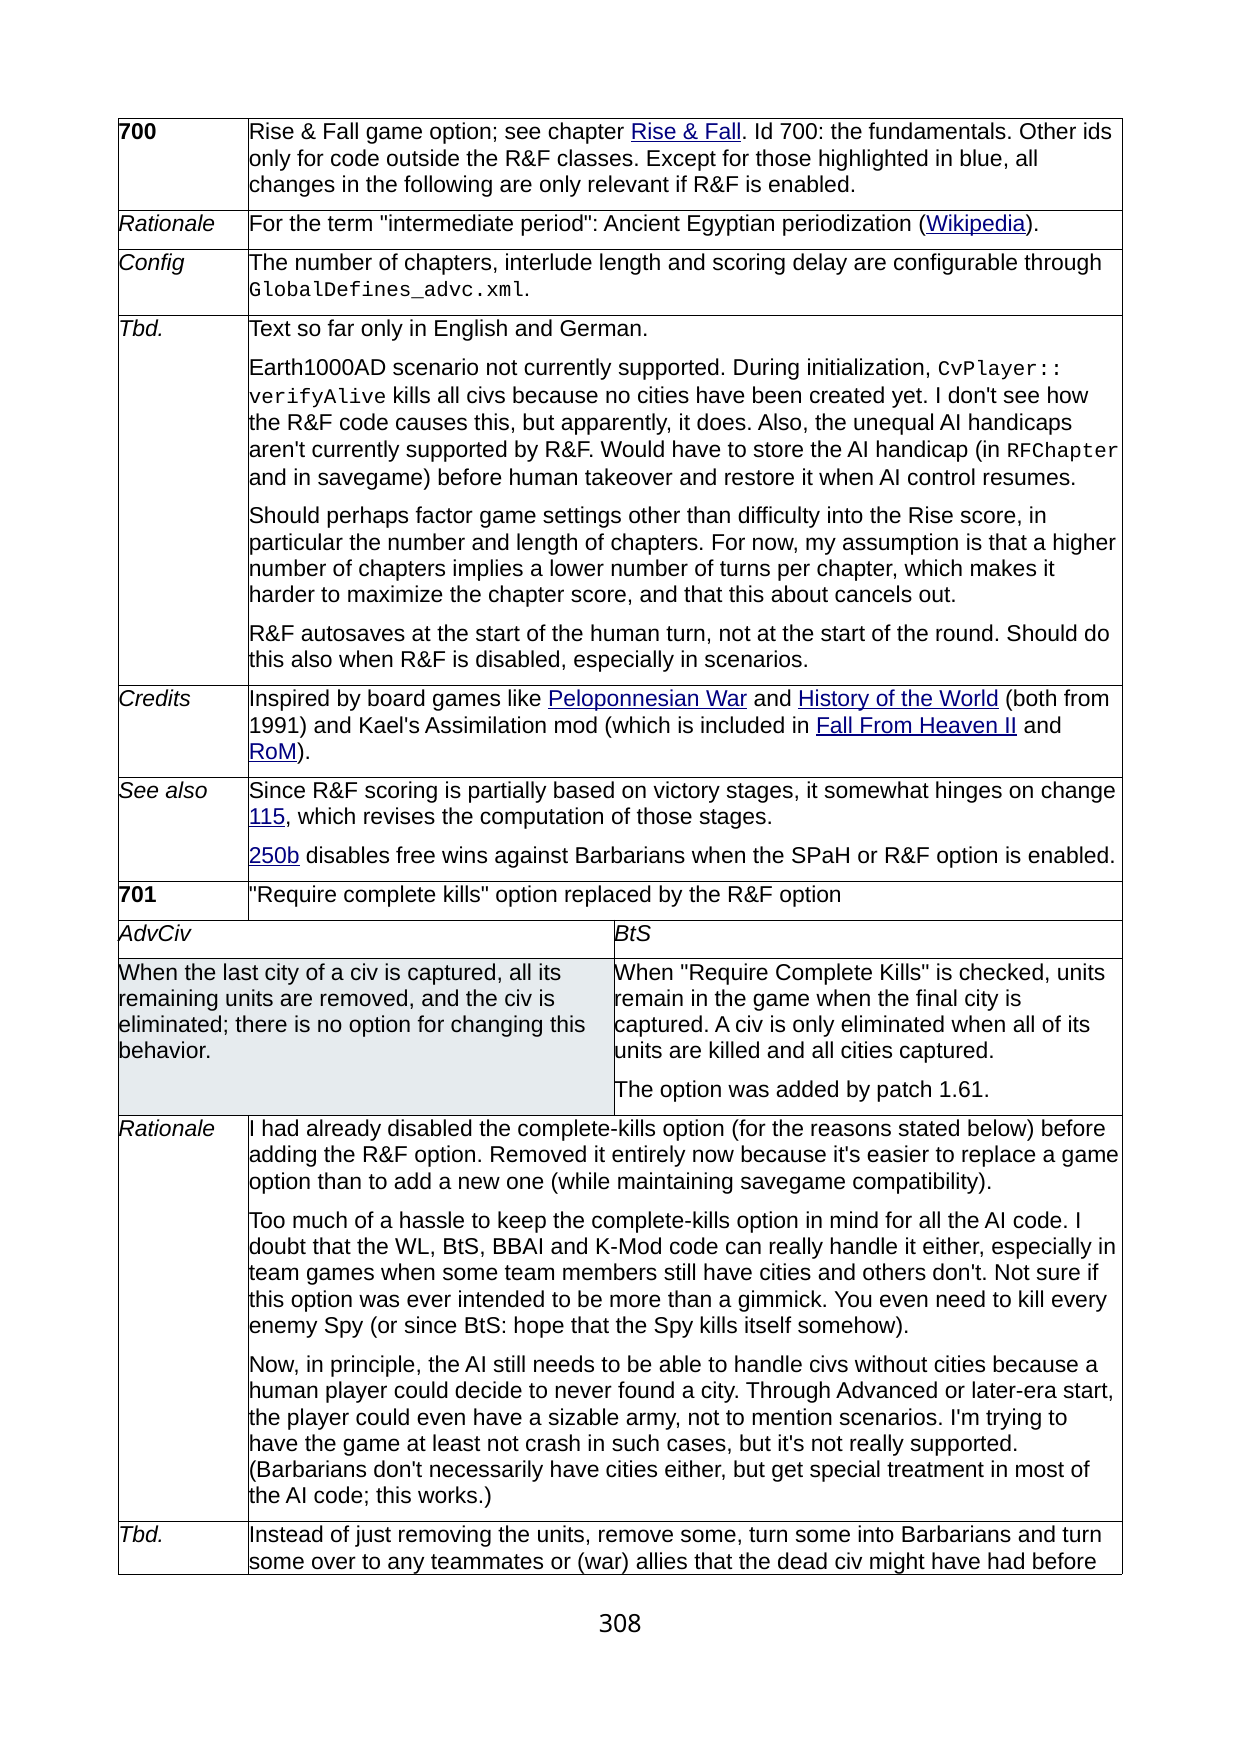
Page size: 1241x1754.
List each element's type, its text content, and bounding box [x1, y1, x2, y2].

table_cell BtS [615, 921, 1122, 958]
table_cell Tbd. [119, 1522, 248, 1574]
table_cell 701 [119, 882, 248, 919]
table_cell See also [119, 778, 248, 881]
table_cell When "Require Complete Kills" is checked, units remain in the game when the final city is captured. A civ is only eliminated when all of its units are killed and all cities captured. The option was added by patch 1.61. [615, 959, 1122, 1115]
table_cell Text so far only in English and German. Earth1000AD scenario not currently supported. During initialization, CvPlayer:: verifyAlive kills all civs because no cities have been created yet. I don't see how the R&F code causes this, but apparently, it does. Also, the unequal AI handicaps aren't currently supported by R&F. Would have to store the AI handicap (in RFChapter and in savegame) before human takeover and restore it when AI control resumes. Should perhaps factor game settings other than difficulty into the Rise score, in particular the number and length of chapters. For now, my assumption is that a higher number of chapters implies a lower number of turns per chapter, which makes it harder to maximize the chapter score, and that this about cancels out. R&F autosaves at the start of the human turn, not at the start of the round. Should do this also when R&F is disabled, especially in scenarios. [249, 316, 1122, 685]
table_cell Since R&F scoring is partially based on victory stages, it somewhat hinges on change 115, which revises the computation of those stages. 250b disables free wins against Barbarians when the SPaH or R&F option is enabled. [249, 778, 1122, 881]
table_cell Inspired by board games like Peloponnesian War and History of the World (both from 1991) and Kael's Assimilation mod (which is included in Fall From Heaven II and RoM). [249, 686, 1122, 777]
table_cell Rationale [119, 1116, 248, 1521]
table_cell For the term "intermediate period": Ancient Egyptian periodization (Wikipedia). [249, 211, 1122, 248]
table_cell Instead of just removing the units, remove some, turn some into Barbarians and turn some over to any teammates or (war) allies that the dead civ might have had before [249, 1522, 1122, 1574]
table_cell Tbd. [119, 316, 248, 685]
table_cell The number of chapters, interlude length and scoring delay are configurable through GlobalDefines_advc.xml. [249, 250, 1122, 315]
table_cell AdvCiv [119, 921, 614, 958]
table_cell Config [119, 250, 248, 315]
table_cell Credits [119, 686, 248, 777]
table_header Rise & Fall game option; see chapter Rise & Fall. Id 700: the fundamentals. Other ids only for code outside the R&F classes. Except for those highlighted in blue, all changes in the following are only relevant if R&F is enabled. [249, 119, 1122, 210]
table_header 700 [119, 119, 248, 210]
table_cell When the last city of a civ is captured, all its remaining units are removed, and the civ is eliminated; there is no option for changing this behavior. [119, 959, 614, 1115]
table_cell "Require complete kills" option replaced by the R&F option [249, 882, 1122, 919]
table_cell Rationale [119, 211, 248, 248]
table_cell I had already disabled the complete-kills option (for the reasons stated below) before adding the R&F option. Removed it entirely now because it's easier to replace a game option than to add a new one (while maintaining savegame compatibility). Too much of a hassle to keep the complete-kills option in mind for all the AI code. I doubt that the WL, BtS, BBAI and K-Mod code can really handle it either, especially in team games when some team members still have cities and others don't. Not sure if this option was ever intended to be more than a gimmick. You even need to kill every enemy Spy (or since BtS: hope that the Spy kills itself somehow). Now, in principle, the AI still needs to be able to handle civs without cities because a human player could decide to never found a city. Through Advanced or later-era start, the player could even have a sizable army, not to mention scenarios. I'm trying to have the game at least not crash in such cases, but it's not really supported. (Barbarians don't necessarily have cities either, but get special treatment in most of the AI code; this works.) [249, 1116, 1122, 1521]
